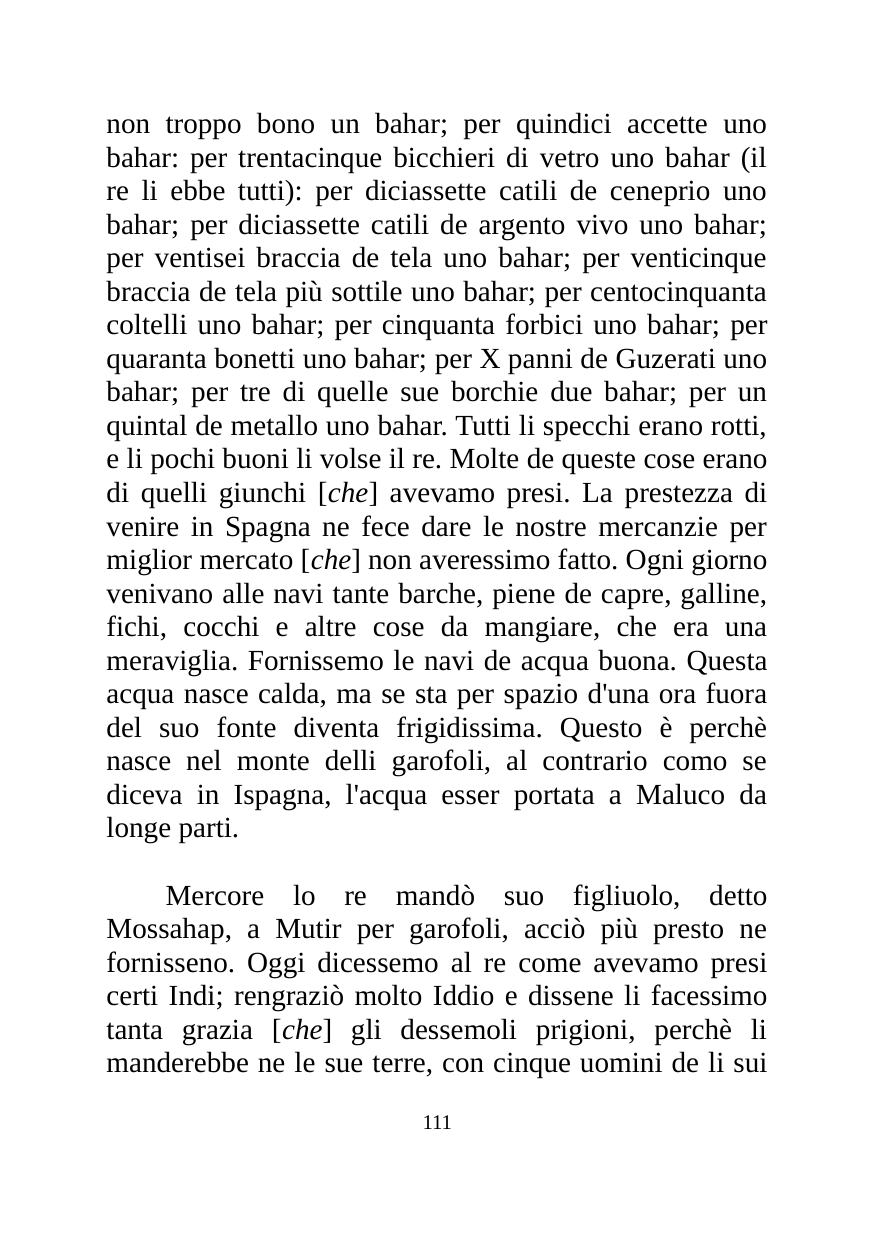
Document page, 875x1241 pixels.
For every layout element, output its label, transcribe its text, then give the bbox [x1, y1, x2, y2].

text non troppo bono un bahar; per quindici accette uno bahar: per trentacinque bicchieri di vetro uno bahar (il re li ebbe tutti): per diciassette catili de ceneprio uno bahar; per diciassette catili de argento vivo uno bahar; per ventisei braccia de tela uno bahar; per venticinque braccia de tela più sottile uno bahar; per centocinquanta coltelli uno bahar; per cinquanta forbici uno bahar; per quaranta bonetti uno bahar; per X panni de Guzerati uno bahar; per tre di quelle sue borchie due bahar; per un quintal de metallo uno bahar. Tutti li specchi erano rotti, e li pochi buoni li volse il re. Molte de queste cose erano di quelli giunchi [che] avevamo presi. La prestezza di venire in Spagna ne fece dare le nostre mercanzie per miglior mercato [che] non averessimo fatto. Ogni giorno venivano alle navi tante barche, piene de capre, galline, fichi, cocchi e altre cose da mangiare, che era una meraviglia. Fornissemo le navi de acqua buona. Questa acqua nasce calda, ma se sta per spazio d'una ora fuora del suo fonte diventa frigidissima. Questo è perchè nasce nel monte delli garofoli, al contrario como se diceva in Ispagna, l'acqua esser portata a Maluco da longe parti. [106, 106, 768, 844]
text Mercore lo re mandò suo figliuolo, detto Mossahap, a Mutir per garofoli, acciò più presto ne fornisseno. Oggi dicessemo al re come avevamo presi certi Indi; rengraziò molto Iddio e dissene li facessimo tanta grazia [che] gli dessemoli prigioni, perchè li manderebbe ne le sue terre, con cinque uomini de li sui [106, 878, 768, 1079]
